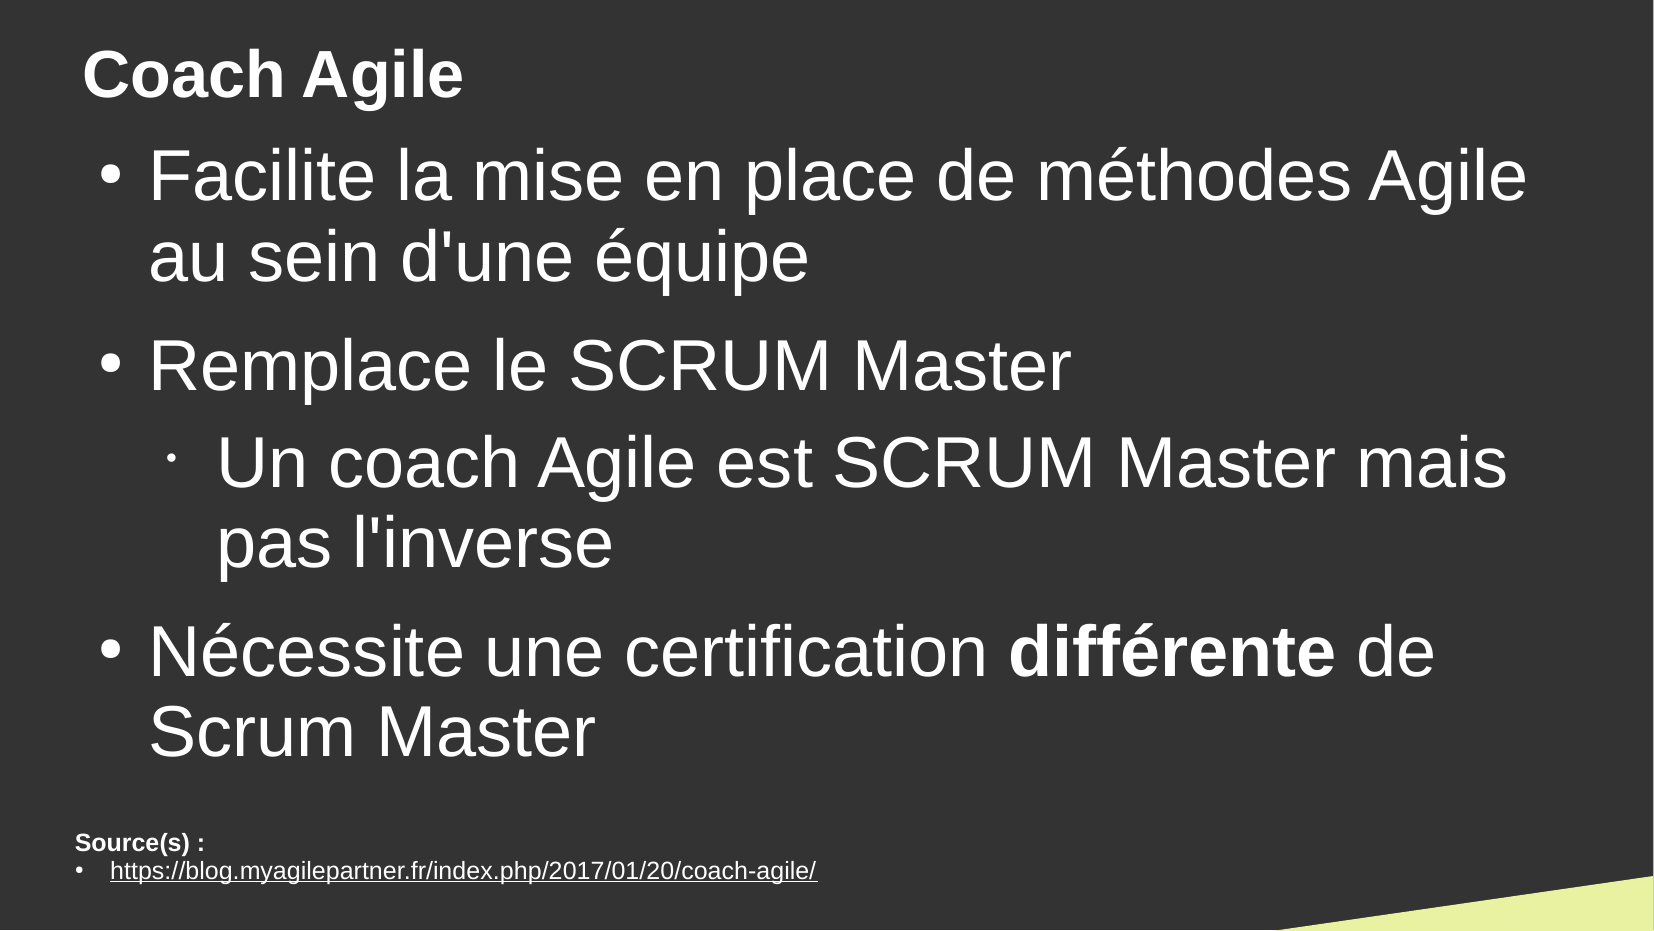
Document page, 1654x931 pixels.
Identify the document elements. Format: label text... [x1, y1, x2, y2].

list Facilite la mise en place de méthodes Agile au sein d'une équipe Remplace le SCRUM Master Un coach Agile est SCRUM Master mais pas l'inverse Nécessite une certification différente de Scrum Master [80, 135, 1620, 777]
text_box [1272, 875, 1654, 931]
title Coach Agile [82, 37, 1571, 122]
text_box Source(s) : https://blog.myagilepartner.fr/index.php/2017/01/20/coach-agile/ [60, 821, 1546, 921]
